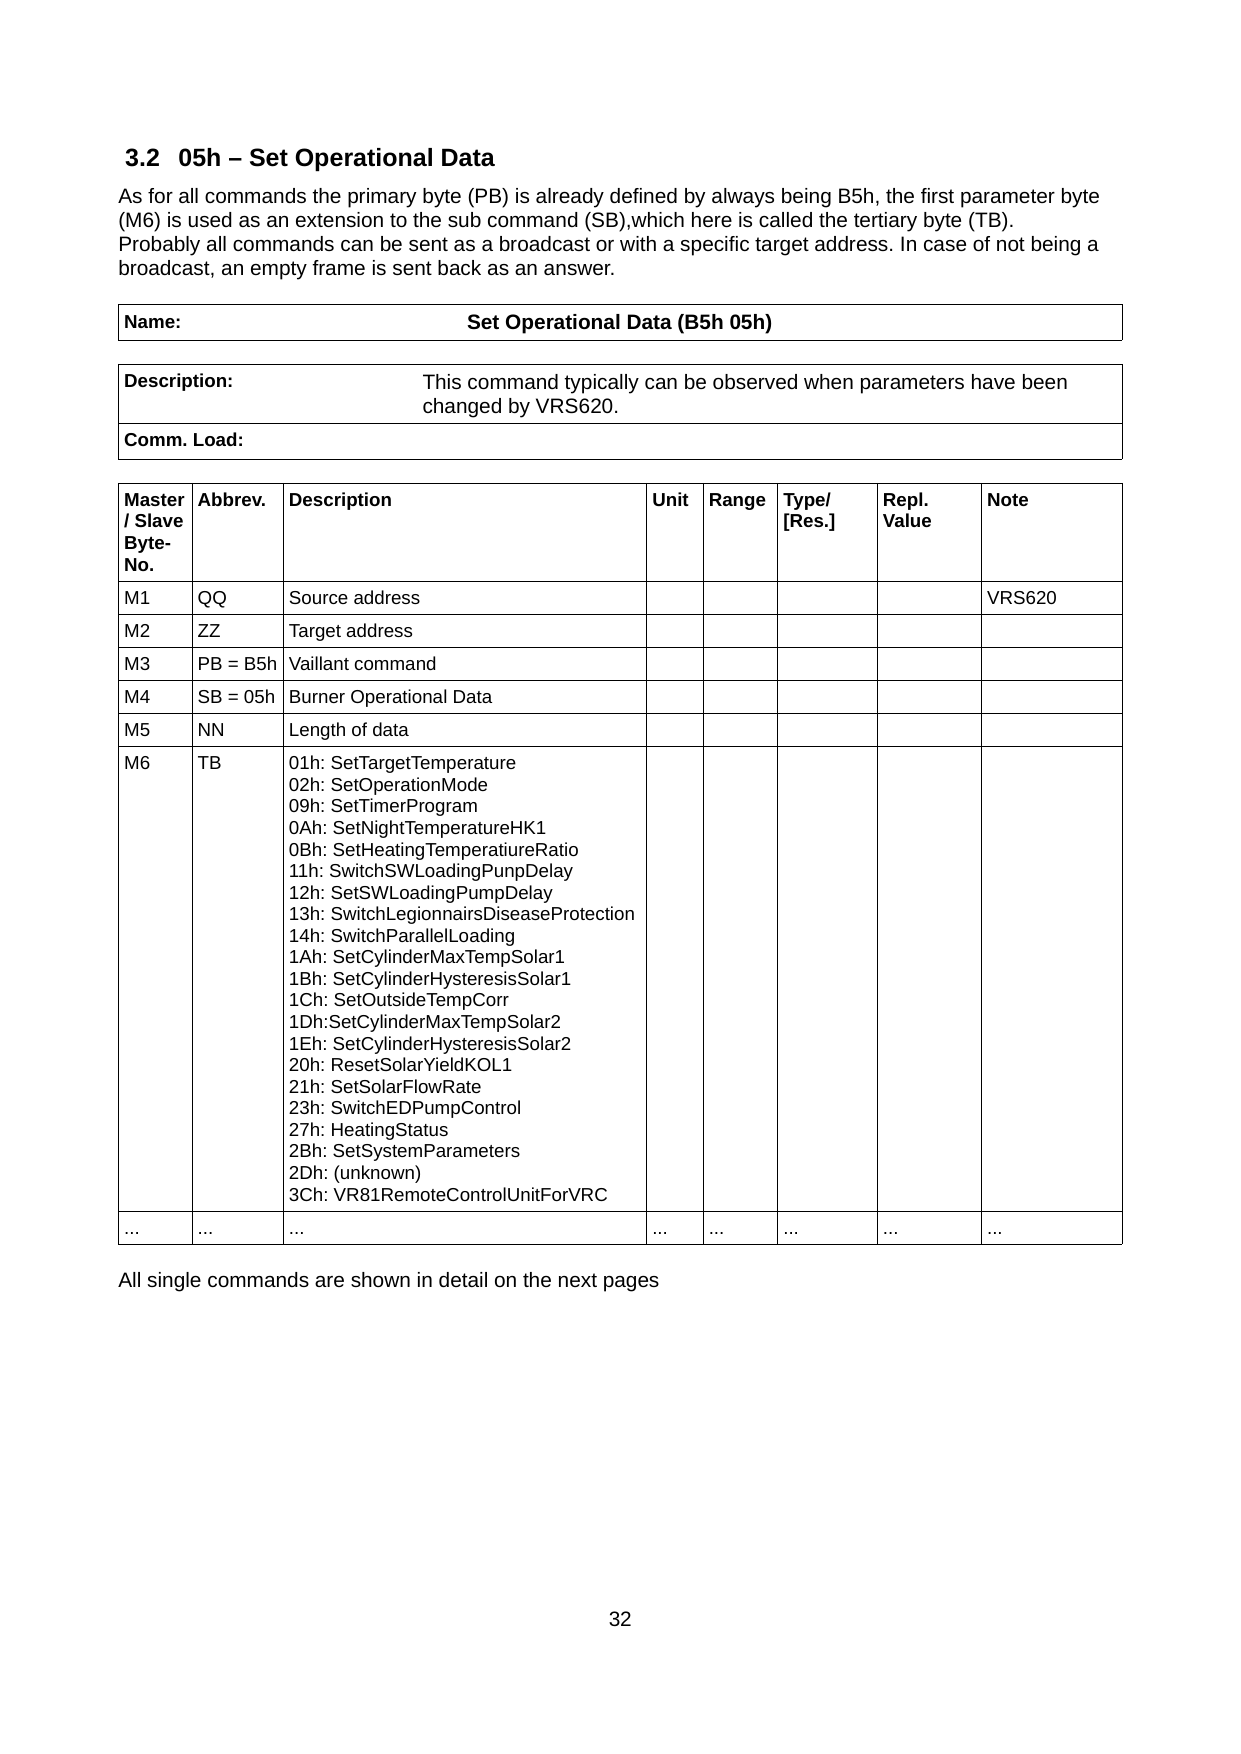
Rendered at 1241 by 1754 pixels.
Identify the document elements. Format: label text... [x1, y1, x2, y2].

table_cell [704, 648, 777, 680]
table_cell Burner Operational Data [284, 681, 646, 713]
table_cell M1 [119, 582, 192, 614]
table_cell [778, 714, 877, 746]
table_header Name: [119, 305, 416, 340]
table_cell ... [778, 1212, 877, 1244]
table_cell Length of data [284, 714, 646, 746]
table_cell ... [193, 1212, 283, 1244]
table_cell NN [193, 714, 283, 746]
table_header Repl. Value [878, 484, 981, 581]
table_cell [704, 615, 777, 647]
table_header Set Operational Data (B5h 05h) [416, 305, 1122, 340]
table_cell PB = B5h [193, 648, 283, 680]
table_cell M4 [119, 681, 192, 713]
table_cell [647, 681, 703, 713]
table_cell [878, 747, 981, 1211]
table_header This command typically can be observed when parameters have been changed by VRS620. [416, 365, 1122, 423]
table_cell ... [982, 1212, 1122, 1244]
table_cell Source address [284, 582, 646, 614]
table_cell [704, 714, 777, 746]
table_header Abbrev. [193, 484, 283, 581]
table_cell QQ [193, 582, 283, 614]
table_cell [704, 582, 777, 614]
table_header Unit [647, 484, 703, 581]
table_cell M5 [119, 714, 192, 746]
table_cell [647, 582, 703, 614]
table_cell ... [878, 1212, 981, 1244]
table_cell [878, 582, 981, 614]
table_header Range [704, 484, 777, 581]
table_cell [778, 582, 877, 614]
text As for all commands the primary byte (PB) is already defined by always being B5h, the first parameter byte (M6) is used as an extension to the sub command (SB),which here is called the tertiary byte (TB). [118, 184, 1122, 232]
table_cell [647, 648, 703, 680]
table_cell [878, 648, 981, 680]
table_header Master/ Slave Byte-No. [119, 484, 192, 581]
table_cell [704, 747, 777, 1211]
text All single commands are shown in detail on the next pages [118, 1268, 1122, 1292]
table_cell [416, 424, 1122, 459]
table_cell [982, 615, 1122, 647]
table_cell M6 [119, 747, 192, 1211]
table_cell M3 [119, 648, 192, 680]
table_header Description [284, 484, 646, 581]
table_cell [982, 648, 1122, 680]
table_cell [647, 615, 703, 647]
table_cell [704, 681, 777, 713]
table_cell ... [119, 1212, 192, 1244]
table_cell [878, 615, 981, 647]
table_cell ... [284, 1212, 646, 1244]
table_header Type/ [Res.] [778, 484, 877, 581]
table_cell VRS620 [982, 582, 1122, 614]
table_header Note [982, 484, 1122, 581]
subtitle 05h – Set Operational Data [118, 143, 1122, 172]
table_cell [778, 747, 877, 1211]
table_header Description: [119, 365, 416, 423]
table_cell [778, 681, 877, 713]
table_cell 01h: SetTargetTemperature 02h: SetOperationMode 09h: SetTimerProgram 0Ah: SetNightTemperatureHK1 0Bh: SetHeatingTemperatiureRatio 11h: SwitchSWLoadingPunpDelay 12h: SetSWLoadingPumpDelay 13h: SwitchLegionnairsDiseaseProtection 14h: SwitchParallelLoading 1Ah: SetCylinderMaxTempSolar1 1Bh: SetCylinderHysteresisSolar1 1Ch: SetOutsideTempCorr 1Dh:SetCylinderMaxTempSolar2 1Eh: SetCylinderHysteresisSolar2 20h: ResetSolarYieldKOL1 21h: SetSolarFlowRate 23h: SwitchEDPumpControl 27h: HeatingStatus 2Bh: SetSystemParameters 2Dh: (unknown) 3Ch: VR81RemoteControlUnitForVRC [284, 747, 646, 1211]
table_cell SB = 05h [193, 681, 283, 713]
table_cell Comm. Load: [119, 424, 416, 459]
table_cell [778, 648, 877, 680]
table_cell [878, 714, 981, 746]
table_cell ZZ [193, 615, 283, 647]
table_cell [647, 714, 703, 746]
table_cell Vaillant command [284, 648, 646, 680]
table_cell [982, 714, 1122, 746]
table_cell [982, 681, 1122, 713]
table_cell M2 [119, 615, 192, 647]
table_cell Target address [284, 615, 646, 647]
table_cell TB [193, 747, 283, 1211]
table_cell [778, 615, 877, 647]
table_cell [878, 681, 981, 713]
table_cell ... [647, 1212, 703, 1244]
table_cell [647, 747, 703, 1211]
table_cell [982, 747, 1122, 1211]
text Probably all commands can be sent as a broadcast or with a specific target address. In case of not being a broadcast, an empty frame is sent back as an answer. [118, 232, 1122, 280]
table_cell ... [704, 1212, 777, 1244]
